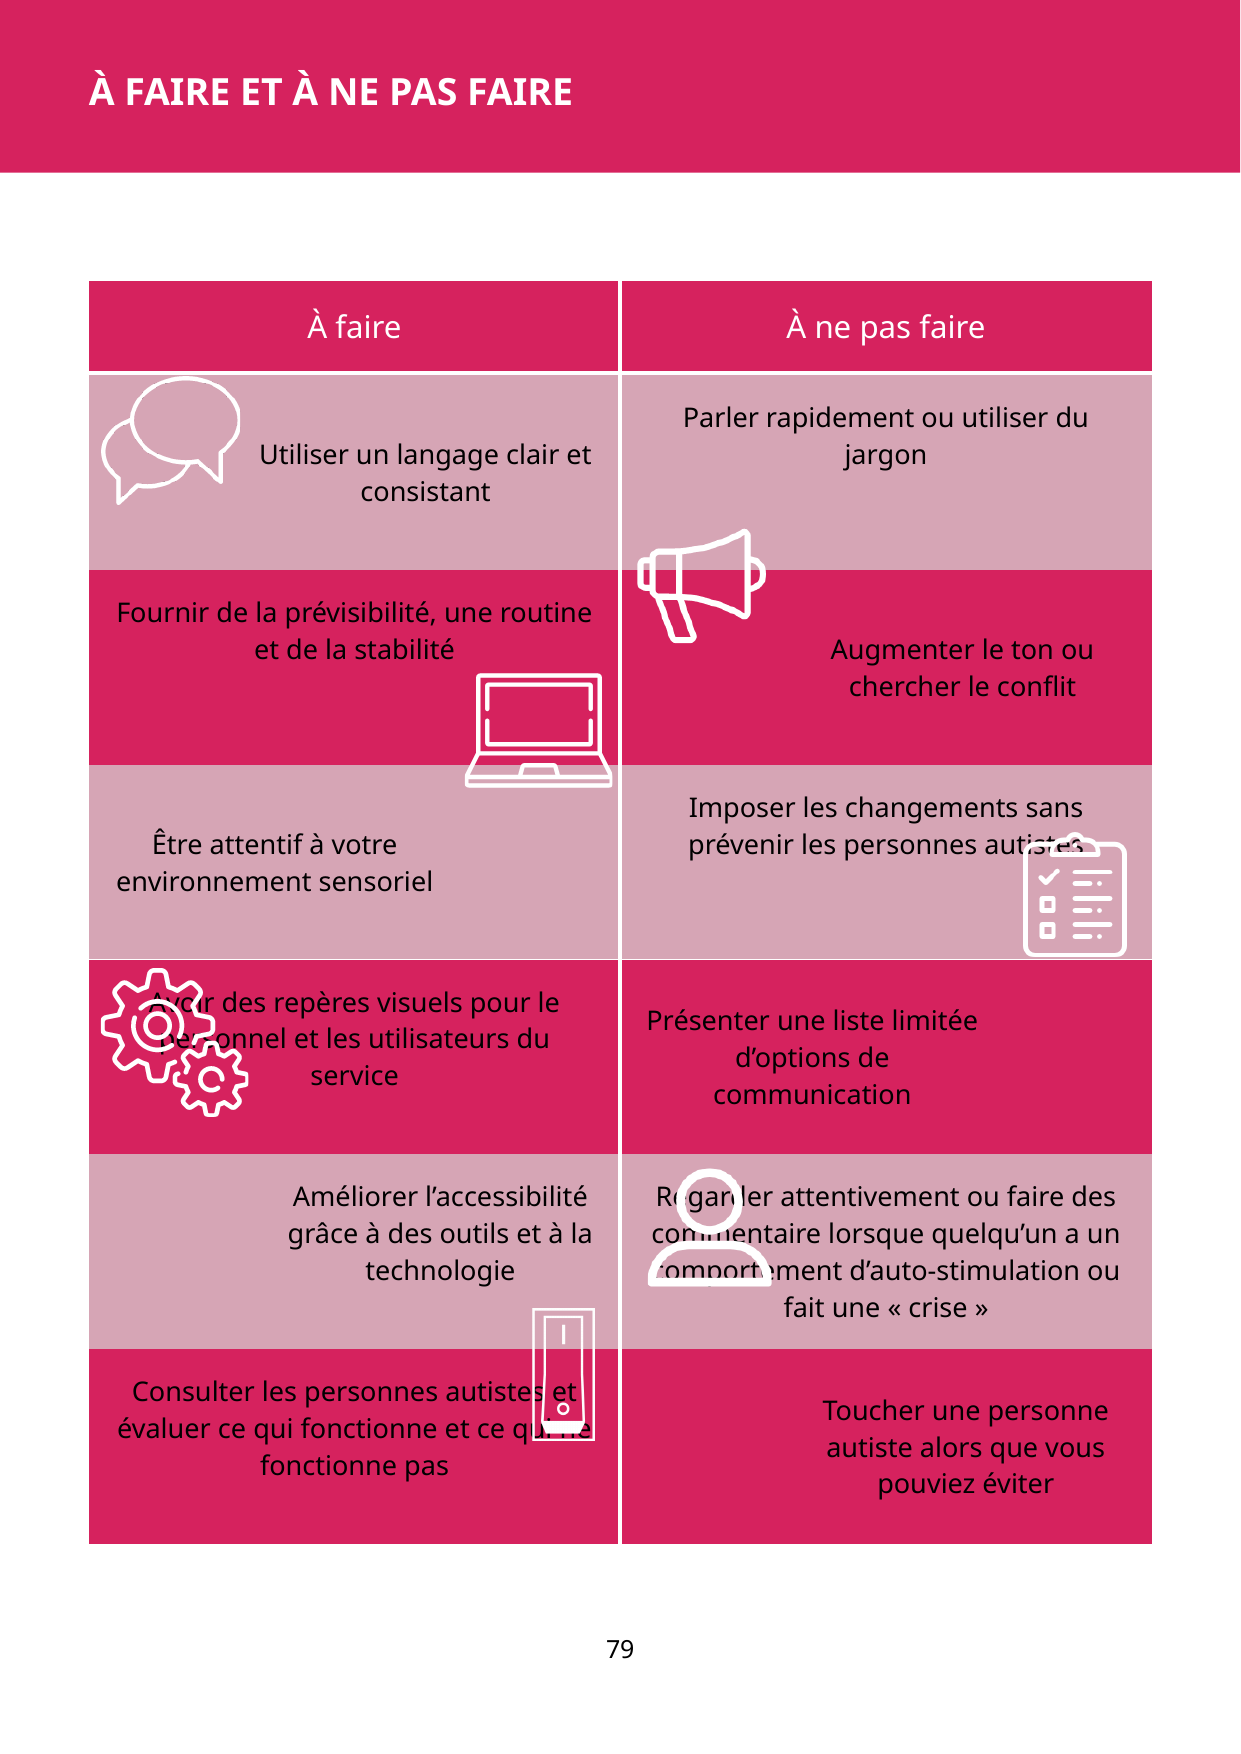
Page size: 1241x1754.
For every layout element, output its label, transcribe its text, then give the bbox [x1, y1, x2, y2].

table_cell Présenter une liste limitée d’options de communication [622, 960, 1004, 1154]
table_cell [89, 375, 231, 570]
table_cell Toucher une personne autiste alors que vous pouviez éviter [779, 1349, 1152, 1544]
table_cell Parler rapidement ou utiliser du jargon [622, 375, 1152, 570]
table_cell [622, 570, 773, 765]
picture [497, 1308, 630, 1441]
picture [637, 521, 766, 650]
table_cell Avoir des repères visuels pour le personnel et les utilisateurs du service [89, 960, 618, 1154]
table_header À faire [89, 281, 618, 371]
table_cell Consulter les personnes autistes et évaluer ce qui fonctionne et ce qui ne fonctionne pas [89, 1349, 618, 1544]
table_cell [1004, 960, 1152, 1154]
table_cell Augmenter le ton ou chercher le conflit [773, 570, 1152, 765]
table_cell Être attentif à votre environnement sensoriel [89, 765, 460, 959]
picture [464, 656, 613, 804]
table_cell [89, 1154, 260, 1349]
table_cell Fournir de la prévisibilité, une routine et de la stabilité [89, 570, 618, 765]
table_cell [622, 1349, 779, 1544]
table_cell Regarder attentivement ou faire des commentaire lorsque quelqu’un a un comportement d’auto-stimulation ou fait une « crise » [622, 1154, 1152, 1349]
picture [100, 968, 249, 1117]
picture [647, 1165, 772, 1289]
picture [1012, 832, 1137, 957]
table_cell Imposer les changements sans prévenir les personnes autistes [622, 765, 1152, 959]
picture [101, 370, 241, 510]
table_cell Améliorer l’accessibilité grâce à des outils et à la technologie [260, 1154, 618, 1349]
table_cell [460, 765, 618, 959]
table_cell Utiliser un langage clair et consistant [231, 375, 618, 570]
table_header À ne pas faire [622, 281, 1152, 371]
